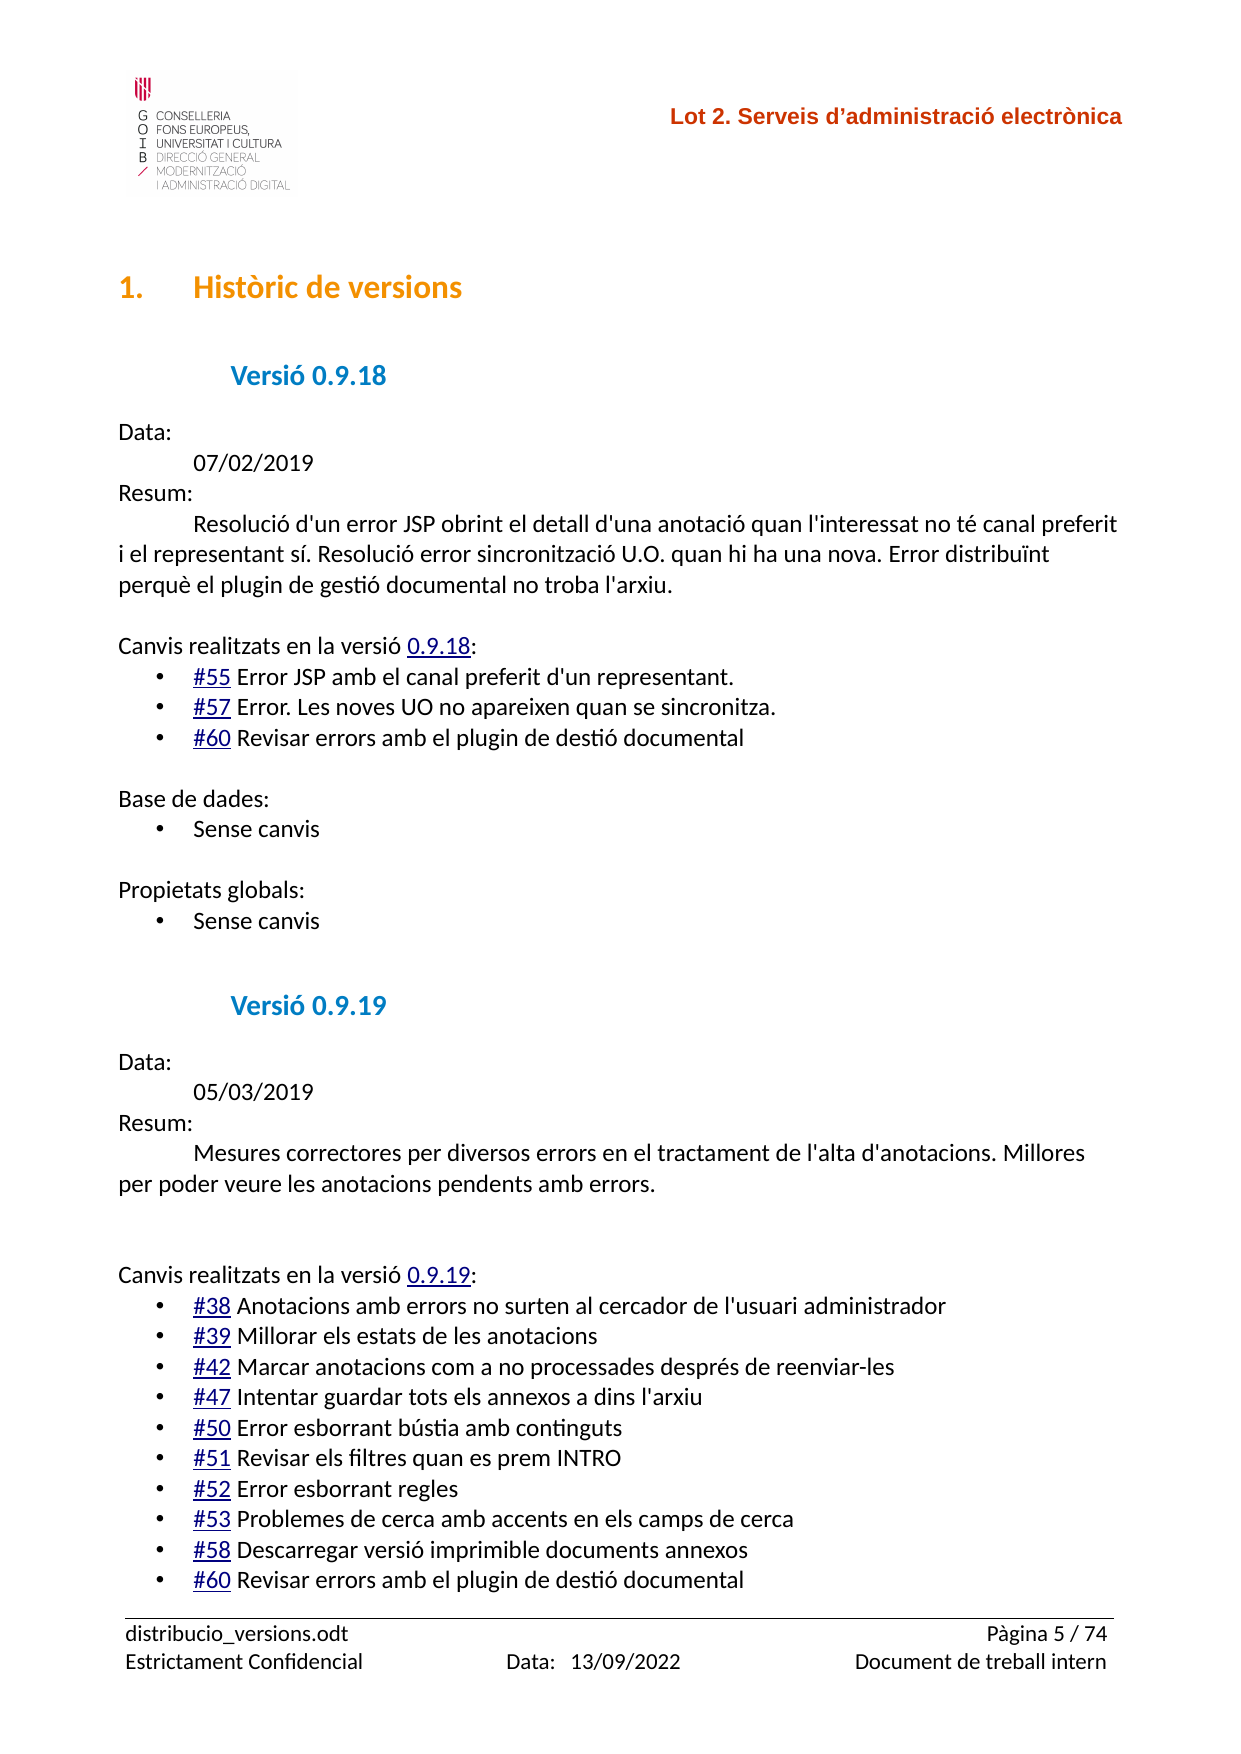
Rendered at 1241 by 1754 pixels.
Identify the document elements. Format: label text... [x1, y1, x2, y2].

text Resolució d'un error JSP obrint el detall d'una anotació quan l'interessat no té canal preferit i el representant sí. Resolució error sincronització U.O. quan hi ha una nova. Error distribuïnt perquè el plugin de gestió documental no troba l'arxiu. [118, 508, 1122, 600]
list #39 Millorar els estats de les anotacions [156, 1321, 1122, 1351]
text Resum: [118, 478, 1122, 508]
text Data: [118, 1046, 1122, 1076]
list #52 Error esborrant regles [156, 1473, 1122, 1504]
list #58 Descarregar versió imprimible documents annexos [156, 1534, 1122, 1565]
text Resum: [118, 1107, 1122, 1137]
text Canvis realitzats en la versió 0.9.19: [118, 1259, 1122, 1290]
text 07/02/2019 [118, 447, 1122, 478]
text Mesures correctores per diversos errors en el tractament de l'alta d'anotacions. Millores per poder veure les anotacions pendents amb errors. [118, 1137, 1122, 1198]
text Data: [118, 417, 1122, 447]
list #53 Problemes de cerca amb accents en els camps de cerca [156, 1504, 1122, 1534]
text Propietats globals: [118, 874, 1122, 905]
subtitle Versió 0.9.19 [153, 987, 1122, 1022]
list #55 Error JSP amb el canal preferit d'un representant. [156, 661, 1122, 691]
list #60 Revisar errors amb el plugin de destió documental [156, 722, 1122, 752]
picture [126, 70, 299, 197]
list #60 Revisar errors amb el plugin de destió documental [156, 1565, 1122, 1595]
list #47 Intentar guardar tots els annexos a dins l'arxiu [156, 1382, 1122, 1412]
list #42 Marcar anotacions com a no processades després de reenviar-les [156, 1351, 1122, 1382]
list Sense canvis [156, 813, 1122, 844]
list #57 Error. Les noves UO no apareixen quan se sincronitza. [156, 691, 1122, 722]
list Sense canvis [156, 905, 1122, 935]
subtitle Històric de versions [118, 266, 1122, 307]
text Canvis realitzats en la versió 0.9.18: [118, 630, 1122, 661]
text Base de dades: [118, 783, 1122, 813]
subtitle Versió 0.9.18 [153, 357, 1122, 393]
list #50 Error esborrant bústia amb continguts [156, 1412, 1122, 1443]
list #51 Revisar els filtres quan es prem INTRO [156, 1443, 1122, 1473]
list #38 Anotacions amb errors no surten al cercador de l'usuari administrador [156, 1290, 1122, 1321]
text 05/03/2019 [118, 1076, 1122, 1107]
